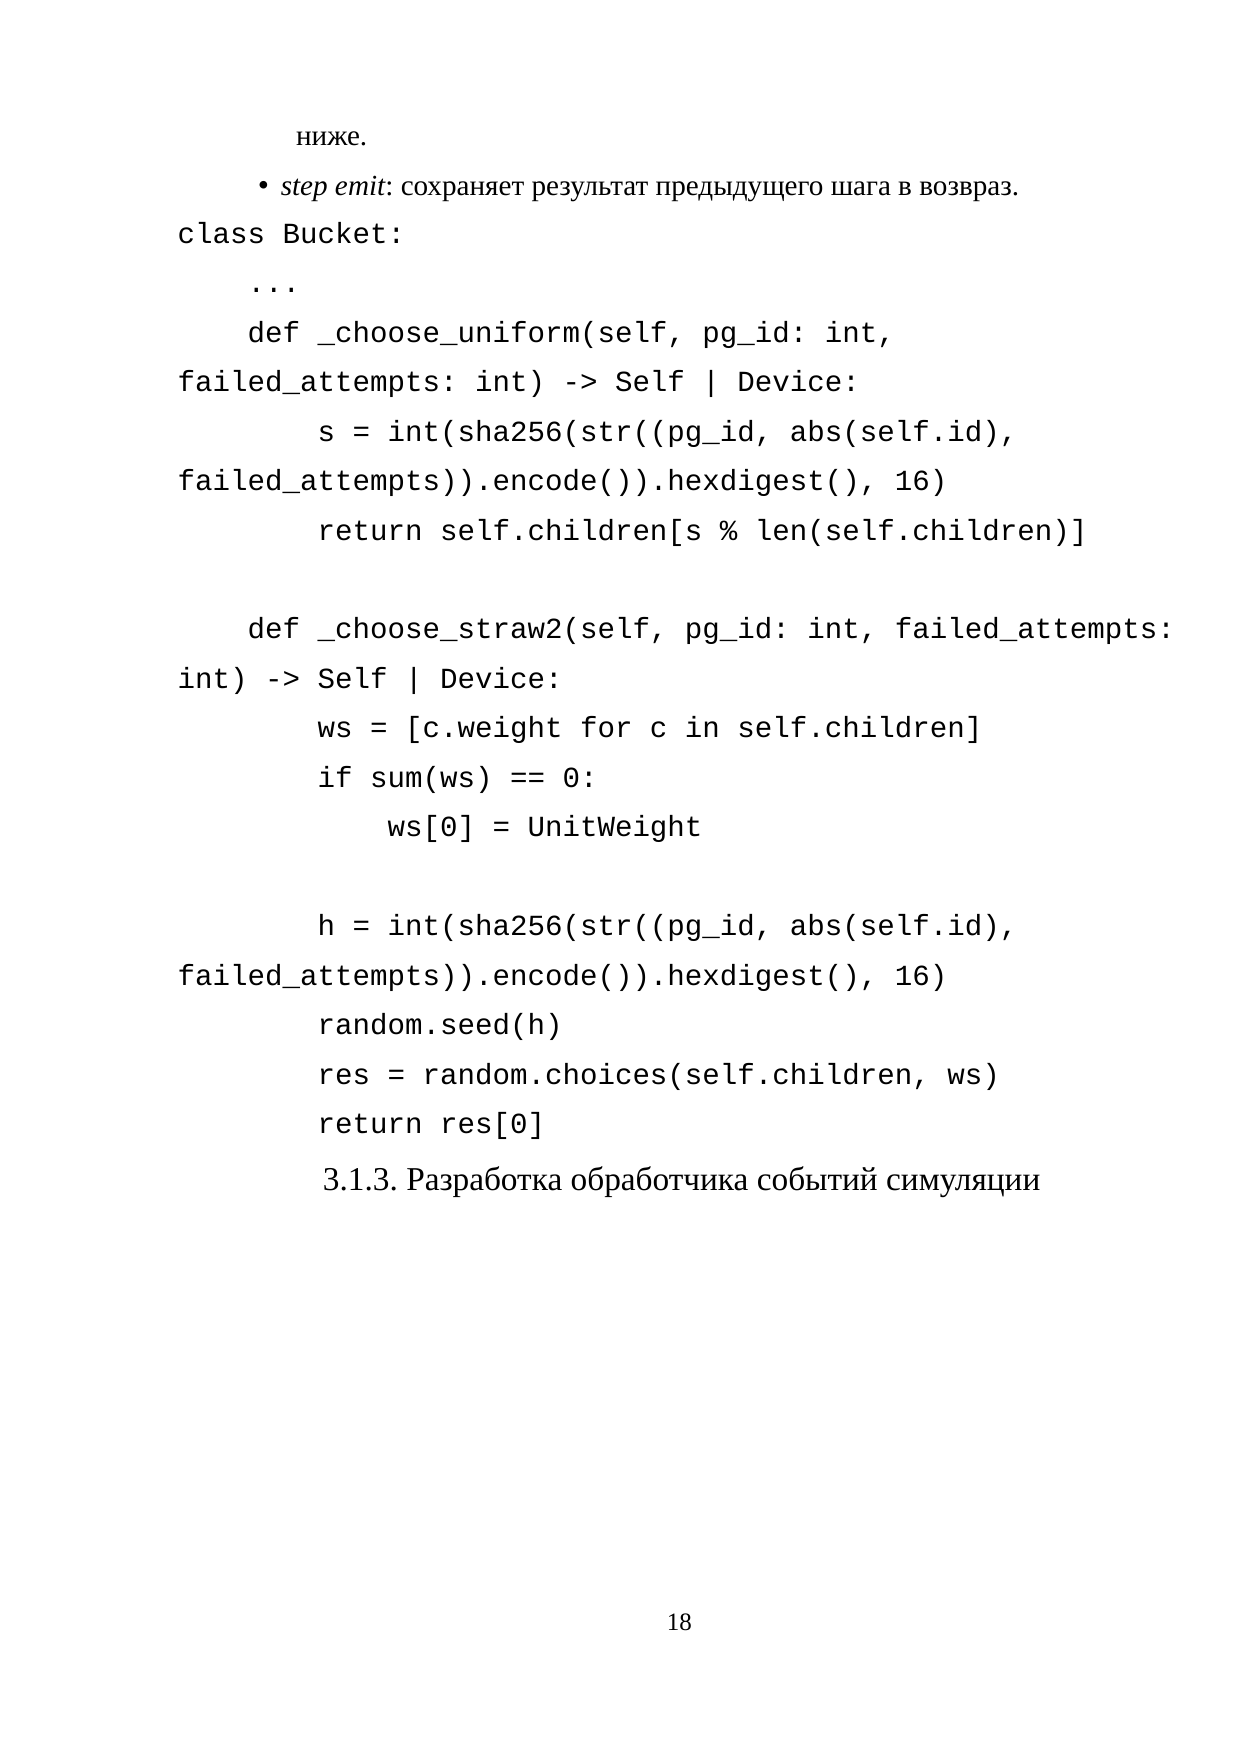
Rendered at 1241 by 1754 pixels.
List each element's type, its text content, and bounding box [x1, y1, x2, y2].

text random.seed(h) [177, 1011, 1181, 1043]
text def _choose_straw2(self, pg_id: int, failed_attempts: int) -> Self | Device: [177, 615, 1181, 697]
text class Bucket: [177, 219, 1181, 252]
text return self.children[s % len(self.children)] [177, 516, 1181, 549]
text ws = [c.weight for c in self.children] [177, 714, 1181, 747]
text def _choose_uniform(self, pg_id: int, failed_attempts: int) -> Self | Device: [177, 318, 1181, 400]
text if sum(ws) == 0: [177, 763, 1181, 796]
text ws[0] = UnitWeight [177, 813, 1181, 846]
list step emit: сохраняет результат предыдущего шага в возвраз. [258, 168, 1181, 202]
text res = random.choices(self.children, ws) [177, 1060, 1181, 1093]
text s = int(sha256(str((pg_id, abs(self.id), failed_attempts)).encode()).hexdigest(), 16) [177, 417, 1181, 499]
text return res[0] [177, 1109, 1181, 1142]
subtitle Разработка обработчика событий симуляции [177, 1159, 1181, 1197]
text h = int(sha256(str((pg_id, abs(self.id), failed_attempts)).encode()).hexdigest(), 16) [177, 912, 1181, 994]
text ... [177, 268, 1181, 301]
list ниже. [258, 118, 1181, 152]
